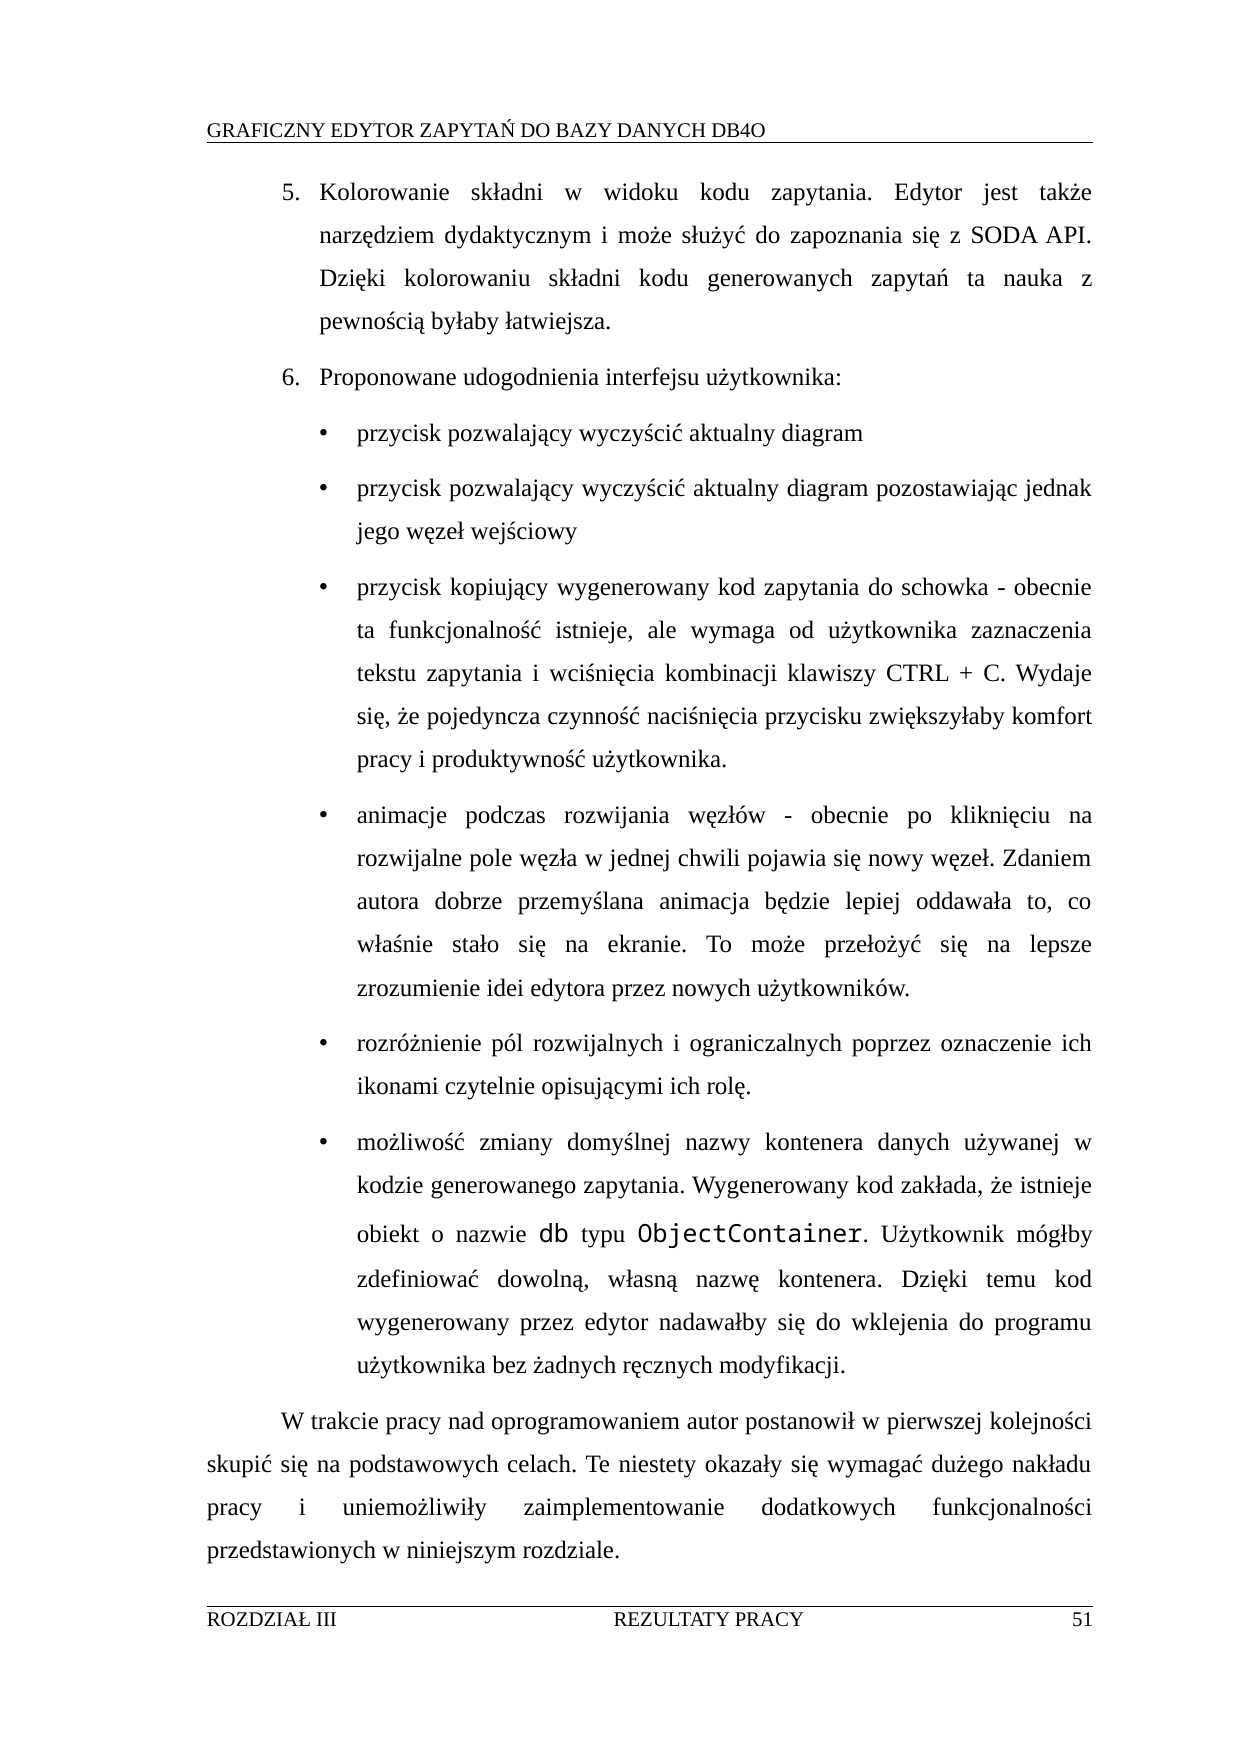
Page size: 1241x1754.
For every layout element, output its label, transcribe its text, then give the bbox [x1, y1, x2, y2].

list przycisk pozwalający wyczyścić aktualny diagram pozostawiając jednak jego węzeł wejściowy [319, 473, 1093, 545]
list Proponowane udogodnienia interfejsu użytkownika: [282, 362, 1093, 391]
list przycisk pozwalający wyczyścić aktualny diagram [319, 418, 1093, 446]
list animacje podczas rozwijania węzłów - obecnie po kliknięciu na rozwijalne pole węzła w jednej chwili pojawia się nowy węzeł. Zdaniem autora dobrze przemyślana animacja będzie lepiej oddawała to, co właśnie stało się na ekranie. To może przełożyć się na lepsze zrozumienie idei edytora przez nowych użytkowników. [319, 800, 1093, 1001]
list Kolorowanie składni w widoku kodu zapytania. Edytor jest także narzędziem dydaktycznym i może służyć do zapoznania się z SODA API. Dzięki kolorowaniu składni kodu generowanych zapytań ta nauka z pewnością byłaby łatwiejsza. [282, 177, 1093, 335]
list rozróżnienie pól rozwijalnych i ograniczalnych poprzez oznaczenie ich ikonami czytelnie opisującymi ich rolę. [319, 1028, 1093, 1100]
list przycisk kopiujący wygenerowany kod zapytania do schowka - obecnie ta funkcjonalność istnieje, ale wymaga od użytkownika zaznaczenia tekstu zapytania i wciśnięcia kombinacji klawiszy CTRL + C. Wydaje się, że pojedyncza czynność naciśnięcia przycisku zwiększyłaby komfort pracy i produktywność użytkownika. [319, 572, 1093, 773]
list możliwość zmiany domyślnej nazwy kontenera danych używanej w kodzie generowanego zapytania. Wygenerowany kod zakłada, że istnieje obiekt o nazwie db typu ObjectContainer. Użytkownik mógłby zdefiniować dowolną, własną nazwę kontenera. Dzięki temu kod wygenerowany przez edytor nadawałby się do wklejenia do programu użytkownika bez żadnych ręcznych modyfikacji. [319, 1127, 1093, 1379]
text W trakcie pracy nad oprogramowaniem autor postanowił w pierwszej kolejności skupić się na podstawowych celach. Te niestety okazały się wymagać dużego nakładu pracy i uniemożliwiły zaimplementowanie dodatkowych funkcjonalności przedstawionych w niniejszym rozdziale. [207, 1406, 1093, 1564]
